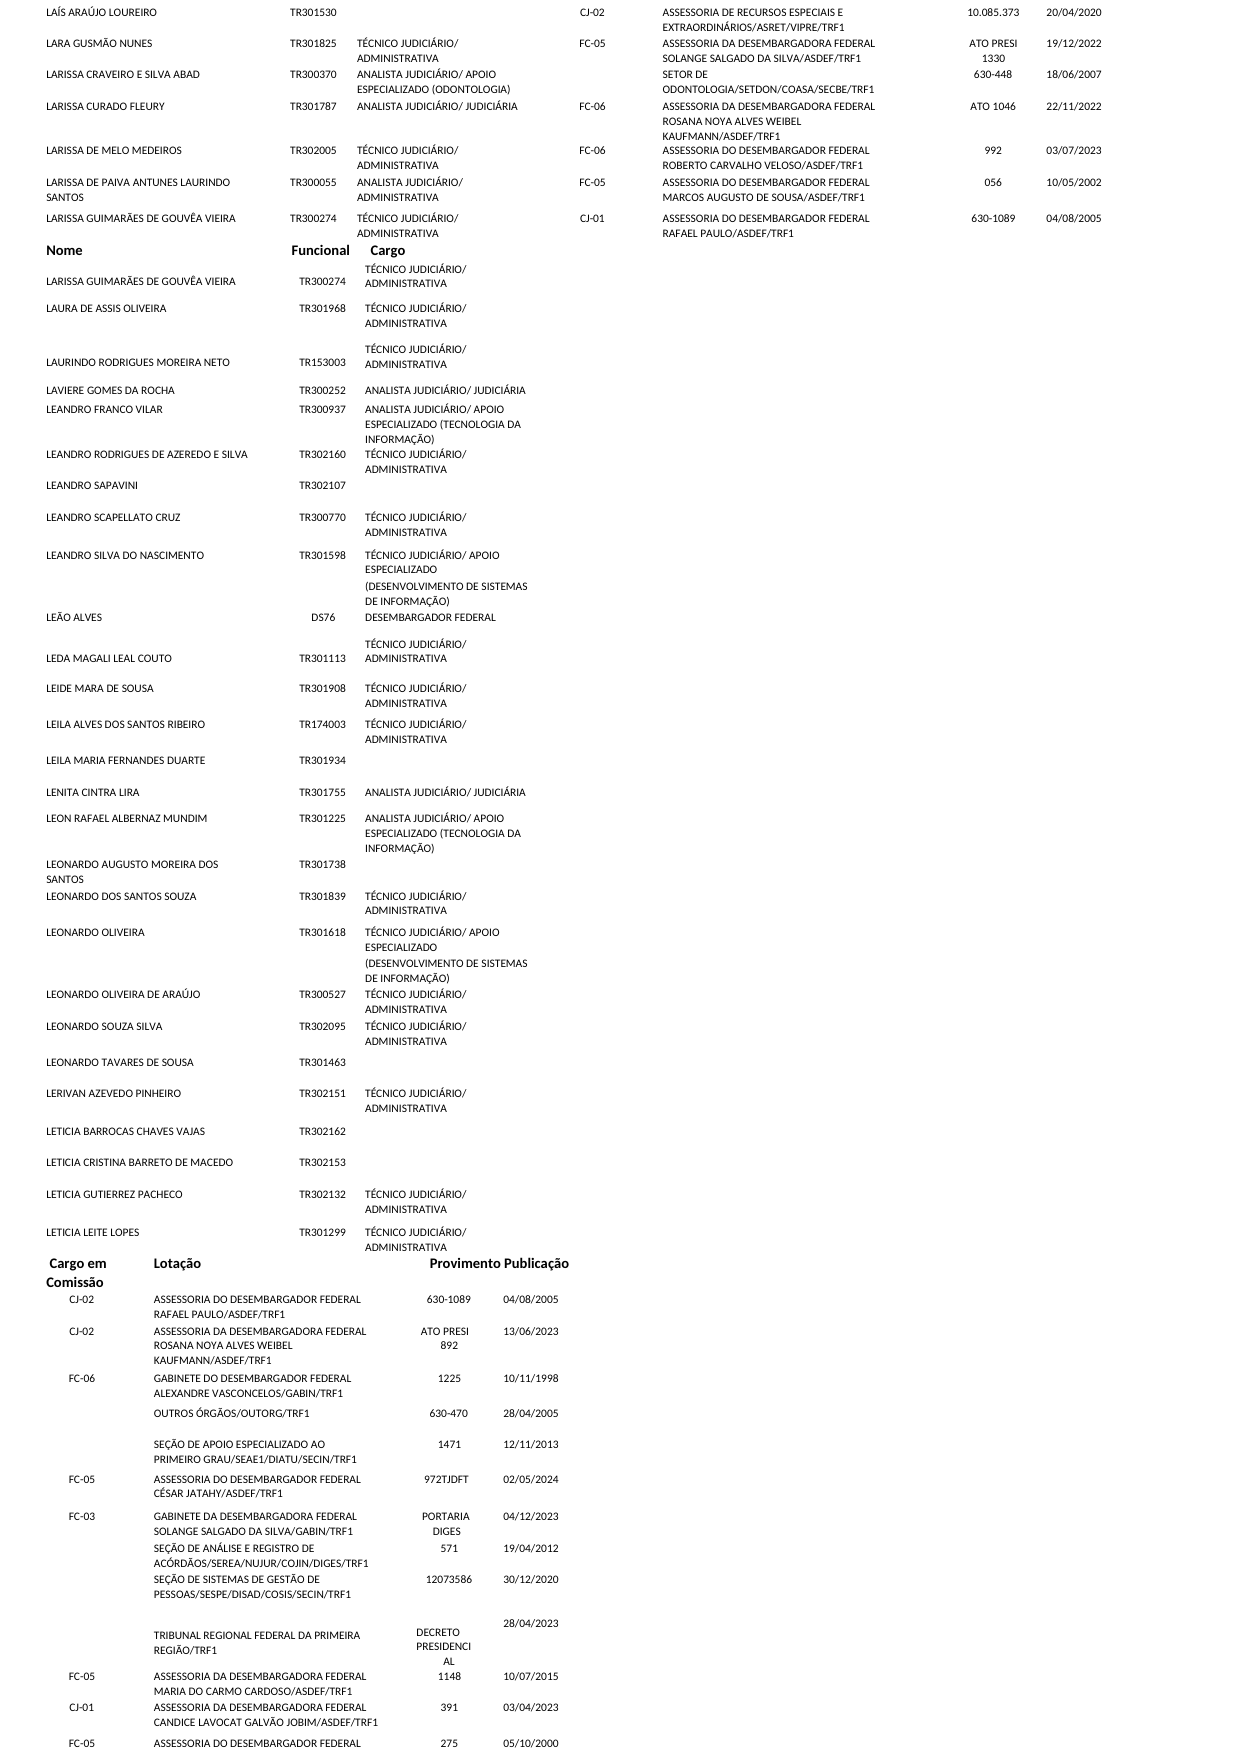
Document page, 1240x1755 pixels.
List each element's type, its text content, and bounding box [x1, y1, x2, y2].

table_cell TR300055 [290, 175, 357, 211]
table_header Nome [46, 241, 291, 262]
table_cell 10/07/2015 [503, 1669, 569, 1701]
table_cell [365, 1156, 554, 1187]
table_cell ASSESSORIA DO DESEMBARGADOR FEDERAL [154, 1737, 416, 1752]
table_cell TR302151 [291, 1086, 365, 1124]
table_cell LEANDRO SILVA DO NASCIMENTO [46, 548, 291, 579]
table_cell ASSESSORIA DA DESEMBARGADORA FEDERAL CANDICE LAVOCAT GALVÃO JOBIM/ASDEF/TRF1 [154, 1701, 416, 1737]
table_cell LAÍS ARAÚJO LOUREIRO [46, 5, 290, 36]
table_cell TRIBUNAL REGIONAL FEDERAL DA PRIMEIRA REGIÃO/TRF1 [154, 1617, 416, 1669]
table_cell LAVIERE GOMES DA ROCHA [46, 383, 291, 403]
table_cell ASSESSORIA DA DESEMBARGADORA FEDERAL SOLANGE SALGADO DA SILVA/ASDEF/TRF1 [663, 36, 941, 68]
table_cell LEILA ALVES DOS SANTOS RIBEIRO [46, 718, 291, 753]
table_cell LARA GUSMÃO NUNES [46, 36, 290, 68]
table_cell SEÇÃO DE ANÁLISE E REGISTRO DE ACÓRDÃOS/SEREA/NUJUR/COJIN/DIGES/TRF1 [154, 1541, 416, 1572]
table_cell CJ-02 [579, 5, 662, 36]
table_cell CJ-01 [579, 211, 662, 241]
table_cell LARISSA GUIMARÃES DE GOUVÊA VIEIRA [46, 211, 290, 241]
table_cell [365, 479, 554, 510]
table_cell 10/11/1998 [503, 1371, 569, 1406]
table_cell TR301530 [290, 5, 357, 36]
table_cell TÉCNICO JUDICIÁRIO/ ADMINISTRATIVA [365, 637, 554, 681]
table_cell TR301113 [291, 637, 365, 681]
table_cell TR300274 [291, 262, 365, 301]
table_cell [46, 1617, 154, 1669]
table_cell 03/04/2023 [503, 1701, 569, 1737]
table_cell TR300370 [290, 68, 357, 99]
table_cell DECRETO PRESIDENCI AL [416, 1617, 503, 1669]
table_cell TR302153 [291, 1156, 365, 1187]
table_cell 630-1089 [416, 1292, 503, 1324]
table_cell [291, 956, 365, 988]
table_cell (DESENVOLVIMENTO DE SISTEMAS DE INFORMAÇÃO) [365, 956, 554, 988]
table_cell SEÇÃO DE APOIO ESPECIALIZADO AO PRIMEIRO GRAU/SEAE1/DIATU/SECIN/TRF1 [154, 1438, 416, 1472]
table_cell 056 [941, 175, 1037, 211]
table_cell 13/06/2023 [503, 1324, 569, 1371]
table_cell TÉCNICO JUDICIÁRIO/ ADMINISTRATIVA [365, 1187, 554, 1225]
table_cell 18/06/2007 [1037, 68, 1103, 99]
table_cell [46, 1406, 154, 1437]
table_cell 992 [941, 144, 1037, 175]
table_cell TÉCNICO JUDICIÁRIO/ ADMINISTRATIVA [357, 211, 579, 241]
table_cell TR300527 [291, 988, 365, 1019]
table_cell LEONARDO OLIVEIRA DE ARAÚJO [46, 988, 291, 1019]
table_cell TÉCNICO JUDICIÁRIO/ ADMINISTRATIVA [365, 262, 554, 301]
table_header Funcional [291, 241, 365, 262]
table_cell TR301225 [291, 811, 365, 857]
table_cell SEÇÃO DE SISTEMAS DE GESTÃO DE PESSOAS/SESPE/DISAD/COSIS/SECIN/TRF1 [154, 1573, 416, 1617]
table_cell TÉCNICO JUDICIÁRIO/ APOIO ESPECIALIZADO [365, 548, 554, 579]
table_cell SETOR DE ODONTOLOGIA/SETDON/COASA/SECBE/TRF1 [663, 68, 941, 99]
table_cell TR301825 [290, 36, 357, 68]
table_cell LENITA CINTRA LIRA [46, 785, 291, 811]
table_cell ASSESSORIA DO DESEMBARGADOR FEDERAL RAFAEL PAULO/ASDEF/TRF1 [154, 1292, 416, 1324]
table_cell TR174003 [291, 718, 365, 753]
table_cell FC-05 [46, 1669, 154, 1701]
table_cell 571 [416, 1541, 503, 1572]
table_cell ANALISTA JUDICIÁRIO/ JUDICIÁRIA [365, 383, 554, 403]
table_cell TÉCNICO JUDICIÁRIO/ ADMINISTRATIVA [365, 1019, 554, 1055]
table_cell TÉCNICO JUDICIÁRIO/ ADMINISTRATIVA [365, 988, 554, 1019]
table_cell TR301463 [291, 1055, 365, 1086]
table_cell 30/12/2020 [503, 1573, 569, 1617]
table_header Cargo em Comissão [46, 1255, 154, 1292]
table_cell DS76 [291, 611, 365, 637]
table_cell 1225 [416, 1371, 503, 1406]
table_cell 630-1089 [941, 211, 1037, 241]
table_cell ANALISTA JUDICIÁRIO/ APOIO ESPECIALIZADO (TECNOLOGIA DA INFORMAÇÃO) [365, 403, 554, 447]
table_cell LEÃO ALVES [46, 611, 291, 637]
table_cell LEONARDO DOS SANTOS SOUZA [46, 889, 291, 925]
table_cell LEDA MAGALI LEAL COUTO [46, 637, 291, 681]
table_cell ATO PRESI 892 [416, 1324, 503, 1371]
table_cell TR301755 [291, 785, 365, 811]
table_cell LEONARDO AUGUSTO MOREIRA DOS SANTOS [46, 857, 291, 889]
table_cell [365, 1055, 554, 1086]
table_cell TR301934 [291, 754, 365, 785]
table_cell CJ-02 [46, 1292, 154, 1324]
table_cell [357, 5, 579, 36]
table_cell LARISSA GUIMARÃES DE GOUVÊA VIEIRA [46, 262, 291, 301]
table_cell TR301968 [291, 301, 365, 342]
table_cell LETICIA CRISTINA BARRETO DE MACEDO [46, 1156, 291, 1187]
table_cell LEONARDO OLIVEIRA [46, 925, 291, 956]
table_cell DESEMBARGADOR FEDERAL [365, 611, 554, 637]
table_cell LERIVAN AZEVEDO PINHEIRO [46, 1086, 291, 1124]
table_cell ANALISTA JUDICIÁRIO/ ADMINISTRATIVA [357, 175, 579, 211]
table_cell TÉCNICO JUDICIÁRIO/ APOIO ESPECIALIZADO [365, 925, 554, 956]
table_cell TÉCNICO JUDICIÁRIO/ ADMINISTRATIVA [357, 144, 579, 175]
table_cell TR301908 [291, 681, 365, 717]
table_cell 10.085.373 [941, 5, 1037, 36]
table_cell TÉCNICO JUDICIÁRIO/ ADMINISTRATIVA [365, 342, 554, 383]
table_cell TÉCNICO JUDICIÁRIO/ ADMINISTRATIVA [365, 681, 554, 717]
table_cell ASSESSORIA DE RECURSOS ESPECIAIS E EXTRAORDINÁRIOS/ASRET/VIPRE/TRF1 [663, 5, 941, 36]
table_cell LARISSA DE PAIVA ANTUNES LAURINDO SANTOS [46, 175, 290, 211]
table_cell [579, 68, 662, 99]
table_cell TÉCNICO JUDICIÁRIO/ ADMINISTRATIVA [365, 448, 554, 479]
table_cell TR301299 [291, 1225, 365, 1255]
table_cell 05/10/2000 [503, 1737, 569, 1752]
table_cell 03/07/2023 [1037, 144, 1103, 175]
table_cell TR301618 [291, 925, 365, 956]
table_cell LARISSA CRAVEIRO E SILVA ABAD [46, 68, 290, 99]
table_cell ANALISTA JUDICIÁRIO/ APOIO ESPECIALIZADO (TECNOLOGIA DA INFORMAÇÃO) [365, 811, 554, 857]
table_cell 20/04/2020 [1037, 5, 1103, 36]
table_cell ASSESSORIA DO DESEMBARGADOR FEDERAL RAFAEL PAULO/ASDEF/TRF1 [663, 211, 941, 241]
table_cell 04/08/2005 [503, 1292, 569, 1324]
table_cell FC-06 [579, 99, 662, 144]
table_cell TR301787 [290, 99, 357, 144]
table_cell TR301839 [291, 889, 365, 925]
table_cell 28/04/2023 [503, 1617, 569, 1669]
table_cell [46, 1541, 154, 1572]
table_cell TR153003 [291, 342, 365, 383]
table_cell OUTROS ÓRGÃOS/OUTORG/TRF1 [154, 1406, 416, 1437]
table_cell 22/11/2022 [1037, 99, 1103, 144]
table_cell 04/08/2005 [1037, 211, 1103, 241]
table_cell LETICIA GUTIERREZ PACHECO [46, 1187, 291, 1225]
table_cell TR302095 [291, 1019, 365, 1055]
table_cell ASSESSORIA DA DESEMBARGADORA FEDERAL ROSANA NOYA ALVES WEIBEL KAUFMANN/ASDEF/TRF1 [663, 99, 941, 144]
table_cell TÉCNICO JUDICIÁRIO/ ADMINISTRATIVA [365, 301, 554, 342]
table_header Cargo [365, 241, 554, 262]
table_cell 04/12/2023 [503, 1510, 569, 1541]
table_cell ANALISTA JUDICIÁRIO/ APOIO ESPECIALIZADO (ODONTOLOGIA) [357, 68, 579, 99]
table_cell ANALISTA JUDICIÁRIO/ JUDICIÁRIA [357, 99, 579, 144]
table_cell [46, 1438, 154, 1472]
table_cell LEONARDO TAVARES DE SOUSA [46, 1055, 291, 1086]
table_cell FC-06 [579, 144, 662, 175]
table_cell TR302107 [291, 479, 365, 510]
table_cell [46, 579, 291, 611]
table_cell LEANDRO RODRIGUES DE AZEREDO E SILVA [46, 448, 291, 479]
table_cell 10/05/2002 [1037, 175, 1103, 211]
table_cell 02/05/2024 [503, 1472, 569, 1510]
table_cell LAURINDO RODRIGUES MOREIRA NETO [46, 342, 291, 383]
table_cell FC-03 [46, 1510, 154, 1541]
table_cell 630-470 [416, 1406, 503, 1437]
table_cell TÉCNICO JUDICIÁRIO/ ADMINISTRATIVA [365, 1225, 554, 1255]
table_cell LETICIA BARROCAS CHAVES VAJAS [46, 1124, 291, 1156]
table_cell 391 [416, 1701, 503, 1737]
table_cell 19/12/2022 [1037, 36, 1103, 68]
table_cell TR300274 [290, 211, 357, 241]
table_cell LEANDRO SAPAVINI [46, 479, 291, 510]
table_cell ASSESSORIA DO DESEMBARGADOR FEDERAL CÉSAR JATAHY/ASDEF/TRF1 [154, 1472, 416, 1510]
table_cell FC-06 [46, 1371, 154, 1406]
table_cell TR302005 [290, 144, 357, 175]
table_cell TÉCNICO JUDICIÁRIO/ ADMINISTRATIVA [365, 1086, 554, 1124]
table_cell ANALISTA JUDICIÁRIO/ JUDICIÁRIA [365, 785, 554, 811]
table_cell 275 [416, 1737, 503, 1752]
table_cell ASSESSORIA DA DESEMBARGADORA FEDERAL MARIA DO CARMO CARDOSO/ASDEF/TRF1 [154, 1669, 416, 1701]
table_cell FC-05 [46, 1472, 154, 1510]
table_cell TR302162 [291, 1124, 365, 1156]
table_cell GABINETE DO DESEMBARGADOR FEDERAL ALEXANDRE VASCONCELOS/GABIN/TRF1 [154, 1371, 416, 1406]
table_cell [46, 1573, 154, 1617]
table_cell LEANDRO SCAPELLATO CRUZ [46, 510, 291, 548]
table_cell LEON RAFAEL ALBERNAZ MUNDIM [46, 811, 291, 857]
table_cell LEIDE MARA DE SOUSA [46, 681, 291, 717]
table_cell [291, 579, 365, 611]
table_cell CJ-02 [46, 1324, 154, 1371]
table_cell [365, 754, 554, 785]
table_cell ASSESSORIA DO DESEMBARGADOR FEDERAL ROBERTO CARVALHO VELOSO/ASDEF/TRF1 [663, 144, 941, 175]
table_cell TÉCNICO JUDICIÁRIO/ ADMINISTRATIVA [365, 718, 554, 753]
table_cell LEONARDO SOUZA SILVA [46, 1019, 291, 1055]
table_cell FC-05 [579, 175, 662, 211]
table_cell LEANDRO FRANCO VILAR [46, 403, 291, 447]
table_cell 12073586 [416, 1573, 503, 1617]
table_cell 19/04/2012 [503, 1541, 569, 1572]
table_cell ASSESSORIA DA DESEMBARGADORA FEDERAL ROSANA NOYA ALVES WEIBEL KAUFMANN/ASDEF/TRF1 [154, 1324, 416, 1371]
table_cell 1148 [416, 1669, 503, 1701]
table_cell TR301738 [291, 857, 365, 889]
table_cell [365, 857, 554, 889]
table_cell TR300770 [291, 510, 365, 548]
table_cell TÉCNICO JUDICIÁRIO/ ADMINISTRATIVA [365, 889, 554, 925]
table_cell 972TJDFT [416, 1472, 503, 1510]
table_cell 12/11/2013 [503, 1438, 569, 1472]
table_cell TÉCNICO JUDICIÁRIO/ ADMINISTRATIVA [365, 510, 554, 548]
table_cell LEILA MARIA FERNANDES DUARTE [46, 754, 291, 785]
table_cell LARISSA DE MELO MEDEIROS [46, 144, 290, 175]
table_cell PORTARIA DIGES [416, 1510, 503, 1541]
table_cell CJ-01 [46, 1701, 154, 1737]
table_cell LETICIA LEITE LOPES [46, 1225, 291, 1255]
table_cell (DESENVOLVIMENTO DE SISTEMAS DE INFORMAÇÃO) [365, 579, 554, 611]
table_cell FC-05 [46, 1737, 154, 1752]
table_cell [46, 956, 291, 988]
table_cell 630-448 [941, 68, 1037, 99]
table_cell TR302132 [291, 1187, 365, 1225]
table_cell LARISSA CURADO FLEURY [46, 99, 290, 144]
table_cell ATO PRESI 1330 [941, 36, 1037, 68]
table_cell TÉCNICO JUDICIÁRIO/ ADMINISTRATIVA [357, 36, 579, 68]
table_cell [365, 1124, 554, 1156]
table_cell TR302160 [291, 448, 365, 479]
table_cell TR301598 [291, 548, 365, 579]
table_cell FC-05 [579, 36, 662, 68]
table_cell ATO 1046 [941, 99, 1037, 144]
table_cell LAURA DE ASSIS OLIVEIRA [46, 301, 291, 342]
table_cell TR300937 [291, 403, 365, 447]
table_cell ASSESSORIA DO DESEMBARGADOR FEDERAL MARCOS AUGUSTO DE SOUSA/ASDEF/TRF1 [663, 175, 941, 211]
table_cell TR300252 [291, 383, 365, 403]
table_cell GABINETE DA DESEMBARGADORA FEDERAL SOLANGE SALGADO DA SILVA/GABIN/TRF1 [154, 1510, 416, 1541]
table_cell 28/04/2005 [503, 1406, 569, 1437]
table_header Lotação Provimento Publicação [154, 1255, 569, 1292]
table_cell 1471 [416, 1438, 503, 1472]
